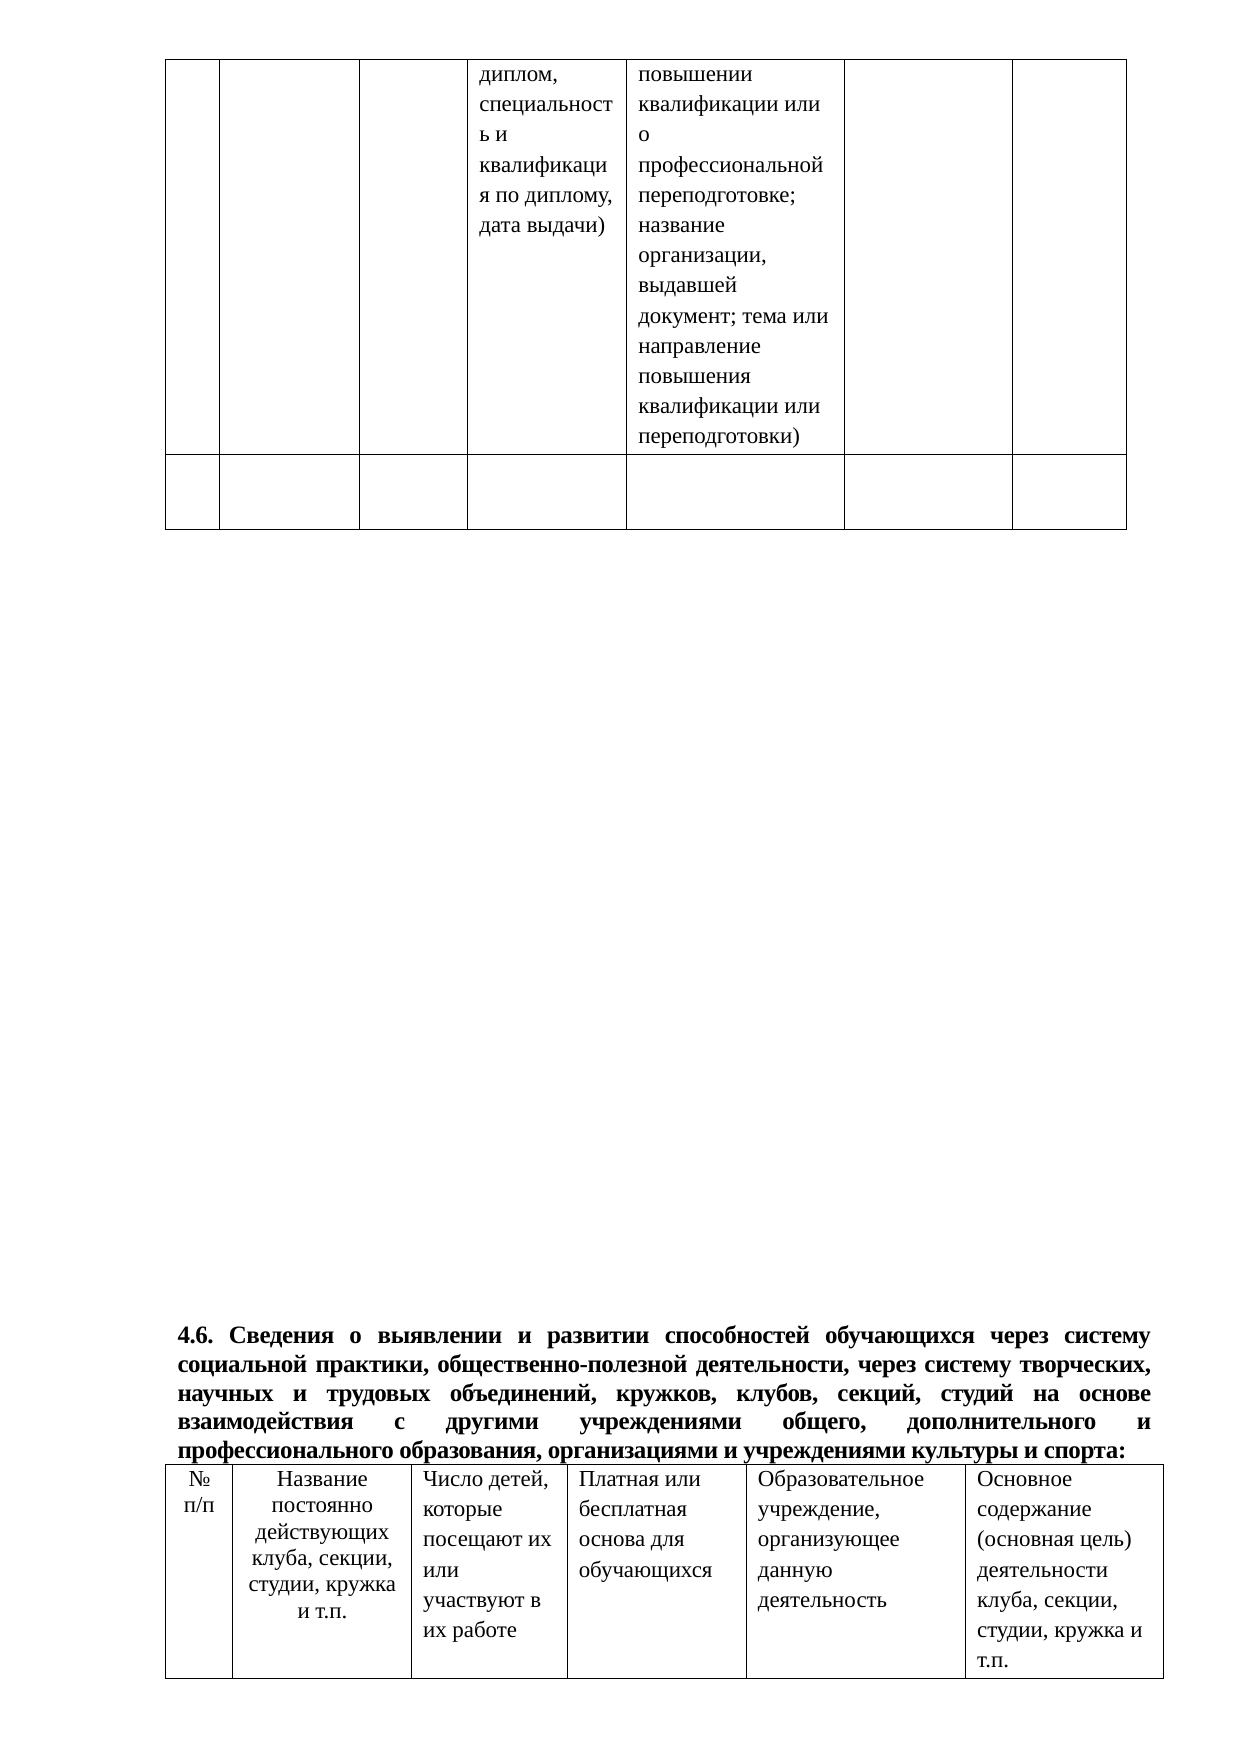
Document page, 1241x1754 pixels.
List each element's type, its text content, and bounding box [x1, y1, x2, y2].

table_header Платная или бесплатная основа для обучающихся [568, 1465, 746, 1678]
table_cell [845, 455, 1012, 528]
table_header повышении квалификации или о профессиональной переподготовке; название организации, выдавшей документ; тема или направление повышения квалификации или переподготовки) [627, 60, 844, 454]
table_header диплом, специальность и квалификация по диплому, дата выдачи) [468, 60, 626, 454]
table_cell [360, 455, 467, 528]
table_cell [468, 455, 626, 528]
table_header [166, 60, 219, 454]
table_header Число детей, которые посещают их или участвуют в их работе [412, 1465, 567, 1678]
table_cell [220, 455, 359, 528]
table_header [845, 60, 1012, 454]
table_cell [166, 455, 219, 528]
table_header [1013, 60, 1126, 454]
table_header Основное содержание (основная цель) деятельности клуба, секции, студии, кружка и т.п. [966, 1465, 1163, 1678]
table_cell [1013, 455, 1126, 528]
table_header Название постоянно действующих клуба, секции, студии, кружка и т.п. [233, 1465, 411, 1678]
text 4.6. Сведения о выявлении и развитии способностей обучающихся через систему социальной практики, общественно-полезной деятельности, через систему творческих, научных и трудовых объединений, кружков, клубов, секций, студий на основе взаимодействия с другими учреждениями общего, дополнительного и профессионального образования, организациями и учреждениями культуры и спорта: [177, 1320, 1152, 1464]
table_header Образовательное учреждение, организующее данную деятельность [747, 1465, 965, 1678]
table_header № п/п [166, 1465, 232, 1678]
table_cell [627, 455, 844, 528]
table_header [220, 60, 359, 454]
table_header [360, 60, 467, 454]
